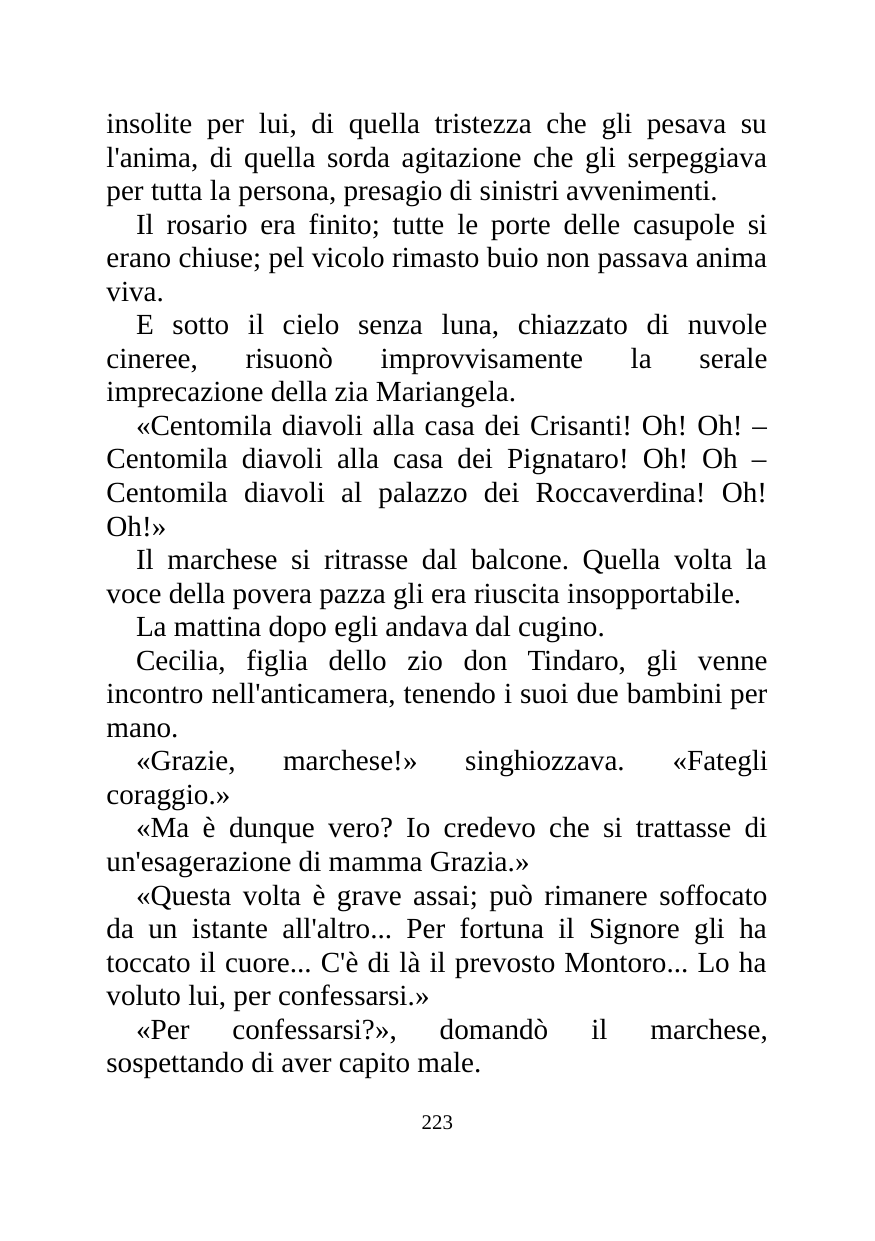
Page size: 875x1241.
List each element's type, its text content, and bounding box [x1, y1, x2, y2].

text E sotto il cielo senza luna, chiazzato di nuvole cineree, risuonò improvvisamente la serale imprecazione della zia Mariangela. [106, 307, 768, 408]
text «Ma è dunque vero? Io credevo che si trattasse di un'esagerazione di mamma Grazia.» [106, 811, 768, 878]
text Il rosario era finito; tutte le porte delle casupole si erano chiuse; pel vicolo rimasto buio non passava anima viva. [106, 207, 768, 307]
text Il marchese si ritrasse dal balcone. Quella volta la voce della povera pazza gli era riuscita insopportabile. [106, 542, 768, 609]
text «Per confessarsi?», domandò il marchese, sospettando di aver capito male. [106, 1012, 768, 1079]
text Cecilia, figlia dello zio don Tindaro, gli venne incontro nell'anticamera, tenendo i suoi due bambini per mano. [106, 643, 768, 743]
text insolite per lui, di quella tristezza che gli pesava su l'anima, di quella sorda agitazione che gli serpeggiava per tutta la persona, presagio di sinistri avvenimenti. [106, 106, 768, 207]
text «Centomila diavoli alla casa dei Crisanti! Oh! Oh! – Centomila diavoli alla casa dei Pignataro! Oh! Oh – Centomila diavoli al palazzo dei Roccaverdina! Oh! Oh!» [106, 408, 768, 542]
text La mattina dopo egli andava dal cugino. [106, 609, 768, 643]
text «Questa volta è grave assai; può rimanere soffocato da un istante all'altro... Per fortuna il Signore gli ha toccato il cuore... C'è di là il prevosto Montoro... Lo ha voluto lui, per confessarsi.» [106, 878, 768, 1012]
text «Grazie, marchese!» singhiozzava. «Fategli coraggio.» [106, 743, 768, 811]
